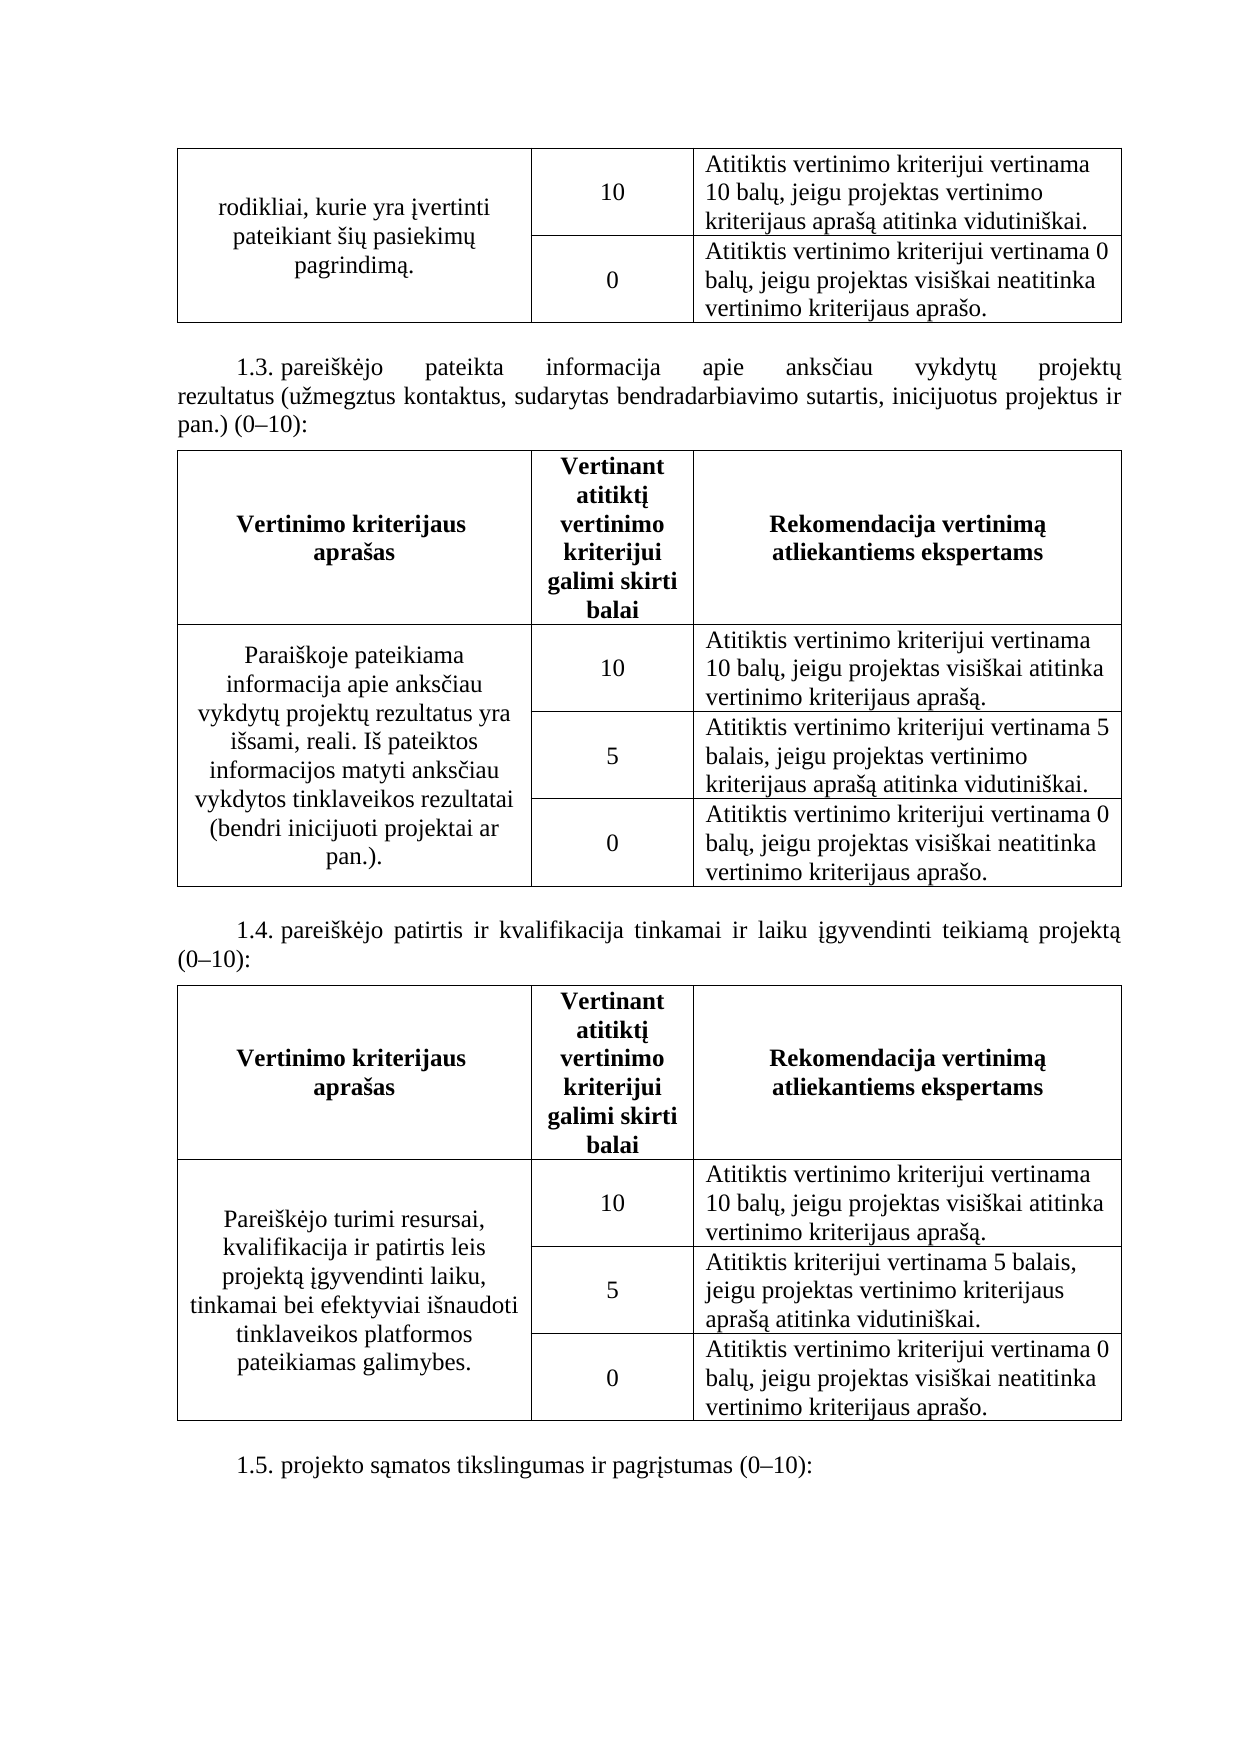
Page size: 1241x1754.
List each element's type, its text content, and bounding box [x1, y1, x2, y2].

table_cell Atitiktis vertinimo kriterijui vertinama 10 balų, jeigu projektas visiškai atitinka vertinimo kriterijaus aprašą. [694, 1160, 1121, 1246]
text 1.5. projekto sąmatos tikslingumas ir pagrįstumas (0–10): [177, 1450, 1122, 1479]
table_header Vertinimo kriterijaus aprašas [178, 986, 531, 1158]
table_header Vertinimo kriterijaus aprašas [178, 451, 531, 624]
text 1.3. pareiškėjo pateikta informacija apie anksčiau vykdytų projektų rezultatus (užmegztus kontaktus, sudarytas bendradarbiavimo sutartis, inicijuotus projektus ir pan.) (0–10): [177, 352, 1122, 438]
table_cell 0 [532, 236, 693, 322]
table_cell Atitiktis vertinimo kriterijui vertinama 0 balų, jeigu projektas visiškai neatitinka vertinimo kriterijaus aprašo. [694, 236, 1121, 322]
table_cell Atitiktis vertinimo kriterijui vertinama 0 balų, jeigu projektas visiškai neatitinka vertinimo kriterijaus aprašo. [694, 799, 1121, 886]
table_cell Paraiškoje pateikiama informacija apie anksčiau vykdytų projektų rezultatus yra išsami, reali. Iš pateiktos informacijos matyti anksčiau vykdytos tinklaveikos rezultatai (bendri inicijuoti projektai ar pan.). [178, 625, 531, 886]
table_cell Atitiktis vertinimo kriterijui vertinama 10 balų, jeigu projektas vertinimo kriterijaus aprašą atitinka vidutiniškai. [694, 149, 1121, 235]
table_cell 10 [532, 1160, 693, 1246]
table_cell rodikliai, kurie yra įvertinti pateikiant šių pasiekimų pagrindimą. [178, 149, 531, 322]
table_cell 0 [532, 799, 693, 886]
table_cell 10 [532, 149, 693, 235]
table_cell 0 [532, 1334, 693, 1420]
table_header Rekomendacija vertinimą atliekantiems ekspertams [694, 986, 1121, 1158]
table_cell 10 [532, 625, 693, 711]
table_cell Atitiktis vertinimo kriterijui vertinama 5 balais, jeigu projektas vertinimo kriterijaus aprašą atitinka vidutiniškai. [694, 712, 1121, 798]
table_cell Atitiktis vertinimo kriterijui vertinama 10 balų, jeigu projektas visiškai atitinka vertinimo kriterijaus aprašą. [694, 625, 1121, 711]
table_cell Pareiškėjo turimi resursai, kvalifikacija ir patirtis leis projektą įgyvendinti laiku, tinkamai bei efektyviai išnaudoti tinklaveikos platformos pateikiamas galimybes. [178, 1160, 531, 1420]
table_cell Atitiktis kriterijui vertinama 5 balais, jeigu projektas vertinimo kriterijaus aprašą atitinka vidutiniškai. [694, 1247, 1121, 1333]
table_header Vertinant atitiktį vertinimo kriterijui galimi skirti balai [532, 986, 693, 1158]
text 1.4. pareiškėjo patirtis ir kvalifikacija tinkamai ir laiku įgyvendinti teikiamą projektą (0–10): [177, 915, 1122, 973]
table_header Rekomendacija vertinimą atliekantiems ekspertams [694, 451, 1121, 624]
table_cell 5 [532, 1247, 693, 1333]
table_cell Atitiktis vertinimo kriterijui vertinama 0 balų, jeigu projektas visiškai neatitinka vertinimo kriterijaus aprašo. [694, 1334, 1121, 1420]
table_header Vertinant atitiktį vertinimo kriterijui galimi skirti balai [532, 451, 693, 624]
table_cell 5 [532, 712, 693, 798]
